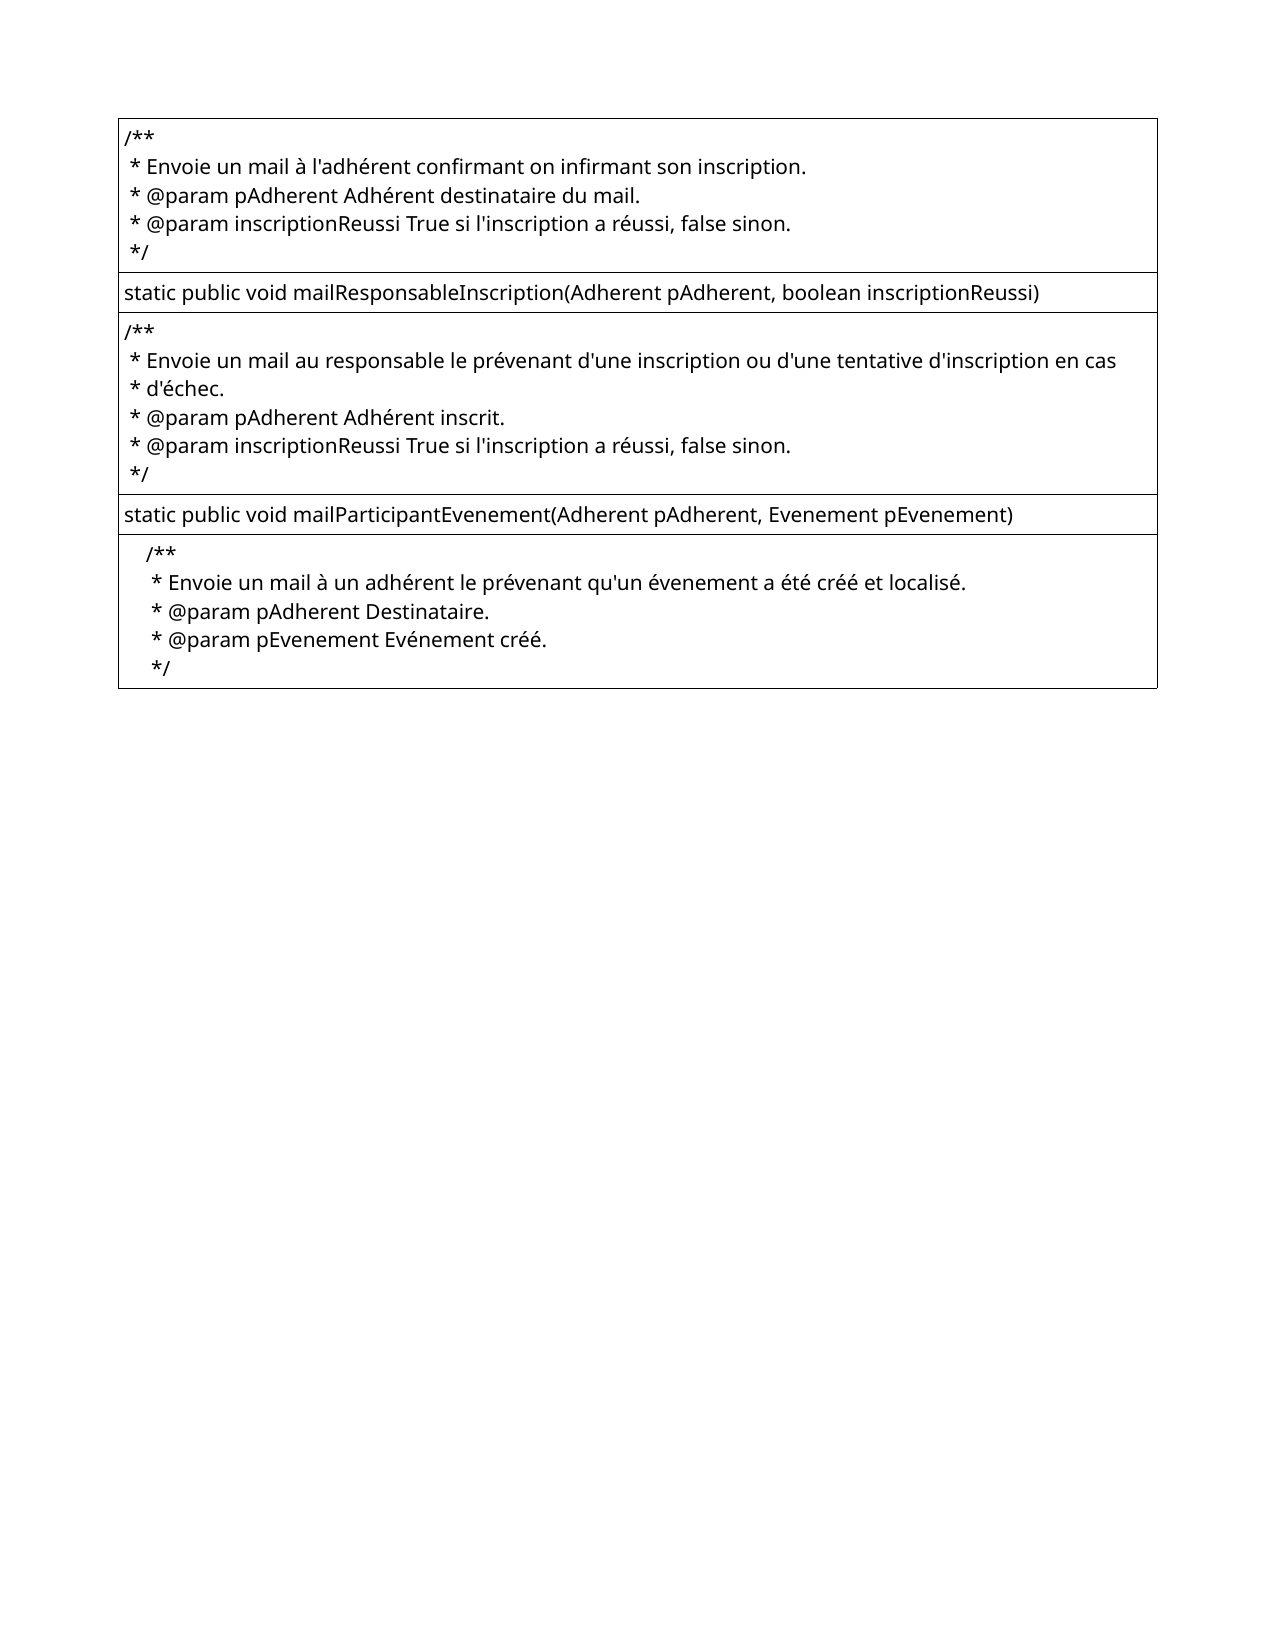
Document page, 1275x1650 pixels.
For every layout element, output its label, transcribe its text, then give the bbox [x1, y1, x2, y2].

table_cell static public void mailParticipantEvenement(Adherent pAdherent, Evenement pEvenement) [119, 495, 1157, 534]
table_cell /** * Envoie un mail à l'adhérent confirmant on infirmant son inscription. * @param pAdherent Adhérent destinataire du mail. * @param inscriptionReussi True si l'inscription a réussi, false sinon. */ [119, 119, 1157, 272]
table_cell /** * Envoie un mail à un adhérent le prévenant qu'un évenement a été créé et localisé. * @param pAdherent Destinataire. * @param pEvenement Evénement créé. */ [119, 535, 1157, 688]
table_cell static public void mailResponsableInscription(Adherent pAdherent, boolean inscriptionReussi) [119, 273, 1157, 312]
table_cell /** * Envoie un mail au responsable le prévenant d'une inscription ou d'une tentative d'inscription en cas * d'échec. * @param pAdherent Adhérent inscrit. * @param inscriptionReussi True si l'inscription a réussi, false sinon. */ [119, 313, 1157, 494]
